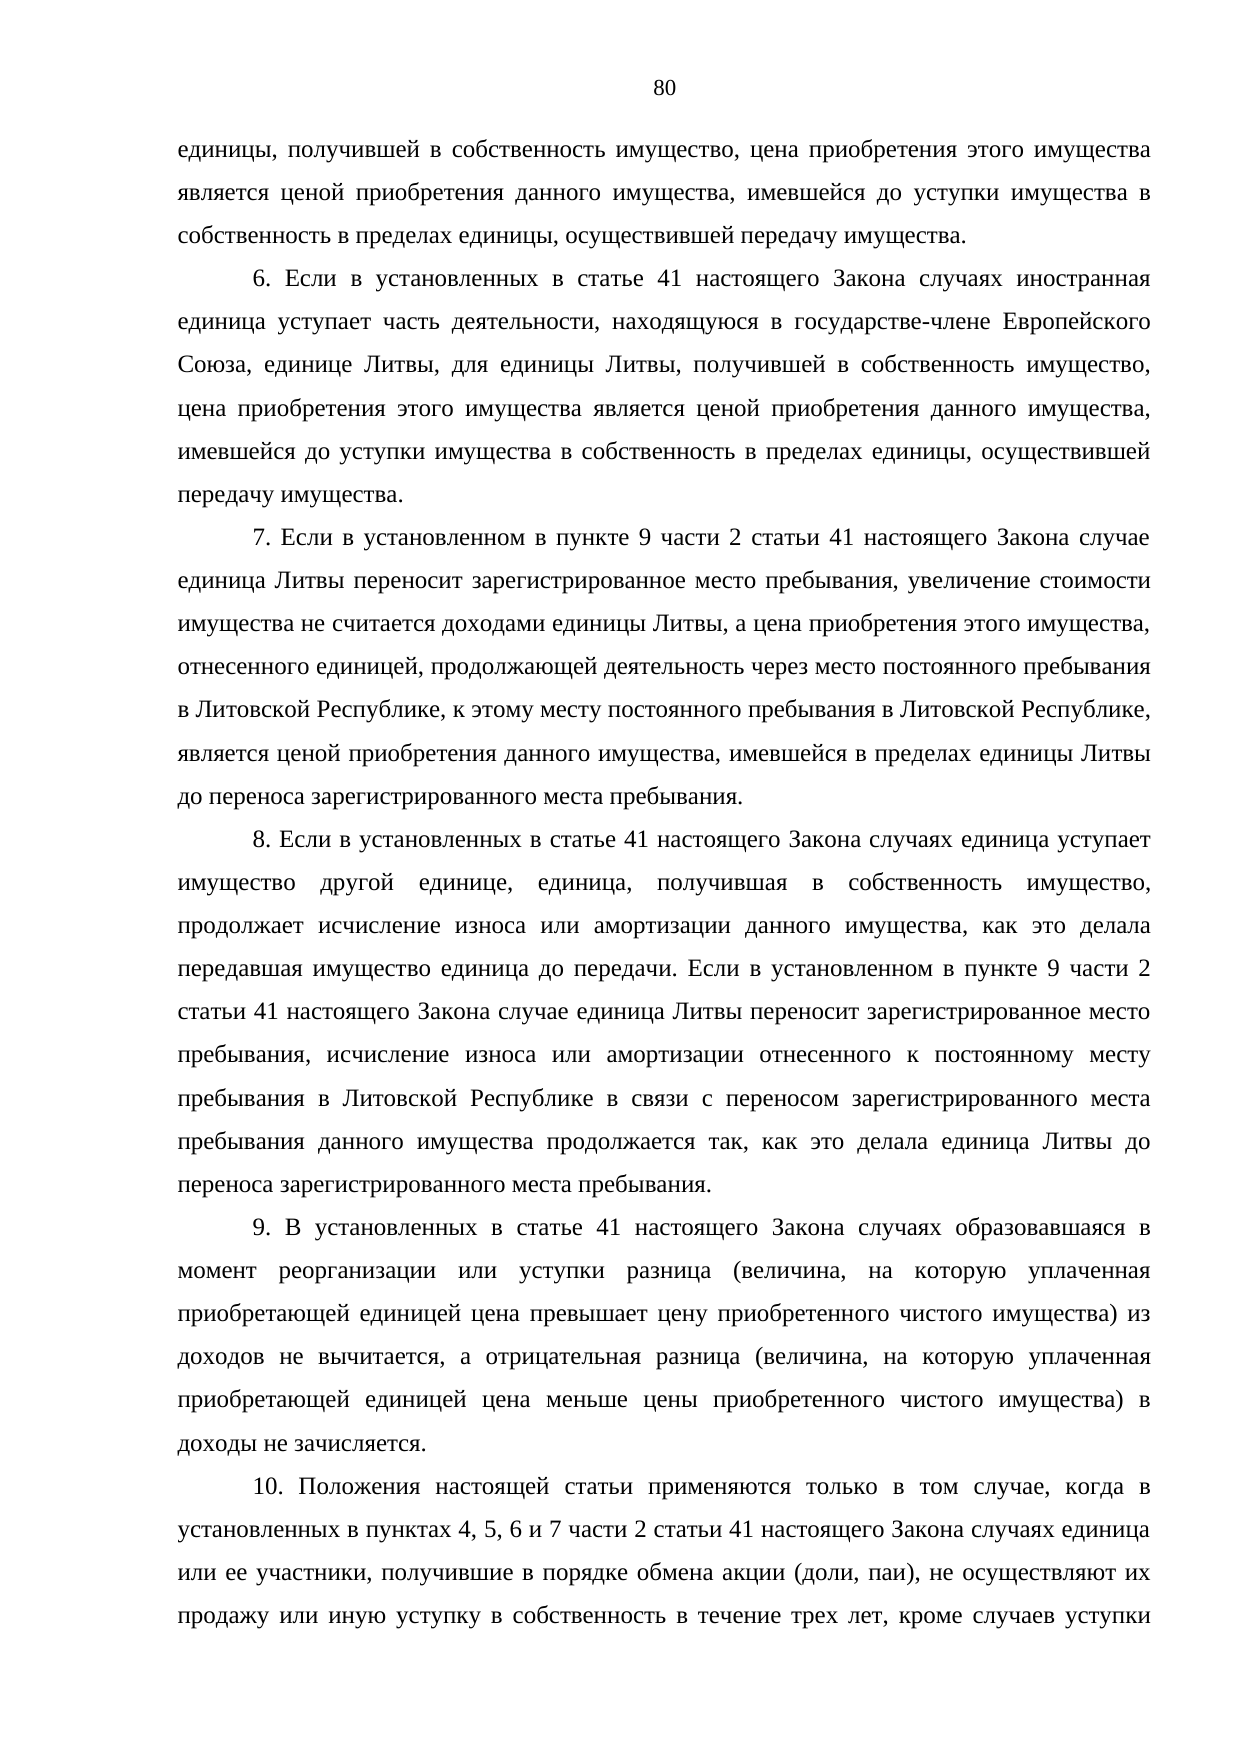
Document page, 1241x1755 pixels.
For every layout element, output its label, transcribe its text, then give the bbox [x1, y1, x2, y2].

text 9. В установленных в статье 41 настоящего Закона случаях образовавшаяся в момент реорганизации или уступки разница (величина, на которую уплаченная приобретающей единицей цена превышает цену приобретенного чистого имущества) из доходов не вычитается, а отрицательная разница (величина, на которую уплаченная приобретающей единицей цена меньше цены приобретенного чистого имущества) в доходы не зачисляется. [177, 1212, 1152, 1456]
text 7. Если в установленном в пункте 9 части 2 статьи 41 настоящего Закона случае единица Литвы переносит зарегистрированное место пребывания, увеличение стоимости имущества не считается доходами единицы Литвы, а цена приобретения этого имущества, отнесенного единицей, продолжающей деятельность через место постоянного пребывания в Литовской Республике, к этому месту постоянного пребывания в Литовской Республике, является ценой приобретения данного имущества, имевшейся в пределах единицы Литвы до переноса зарегистрированного места пребывания. [177, 522, 1152, 809]
text 8. Если в установленных в статье 41 настоящего Закона случаях единица уступает имущество другой единице, единица, получившая в собственность имущество, продолжает исчисление износа или амортизации данного имущества, как это делала передавшая имущество единица до передачи. Если в установленном в пункте 9 части 2 статьи 41 настоящего Закона случае единица Литвы переносит зарегистрированное место пребывания, исчисление износа или амортизации отнесенного к постоянному месту пребывания в Литовской Республике в связи с переносом зарегистрированного места пребывания данного имущества продолжается так, как это делала единица Литвы до переноса зарегистрированного места пребывания. [177, 824, 1152, 1198]
text 6. Если в установленных в статье 41 настоящего Закона случаях иностранная единица уступает часть деятельности, находящуюся в государстве-члене Европейского Союза, единице Литвы, для единицы Литвы, получившей в собственность имущество, цена приобретения этого имущества является ценой приобретения данного имущества, имевшейся до уступки имущества в собственность в пределах единицы, осуществившей передачу имущества. [177, 263, 1152, 508]
text единицы, получившей в собственность имущество, цена приобретения этого имущества является ценой приобретения данного имущества, имевшейся до уступки имущества в собственность в пределах единицы, осуществившей передачу имущества. [177, 134, 1152, 249]
text 10. Положения настоящей статьи применяются только в том случае, когда в установленных в пунктах 4, 5, 6 и 7 части 2 статьи 41 настоящего Закона случаях единица или ее участники, получившие в порядке обмена акции (доли, паи), не осуществляют их продажу или иную уступку в собственность в течение трех лет, кроме случаев уступки [177, 1471, 1152, 1629]
